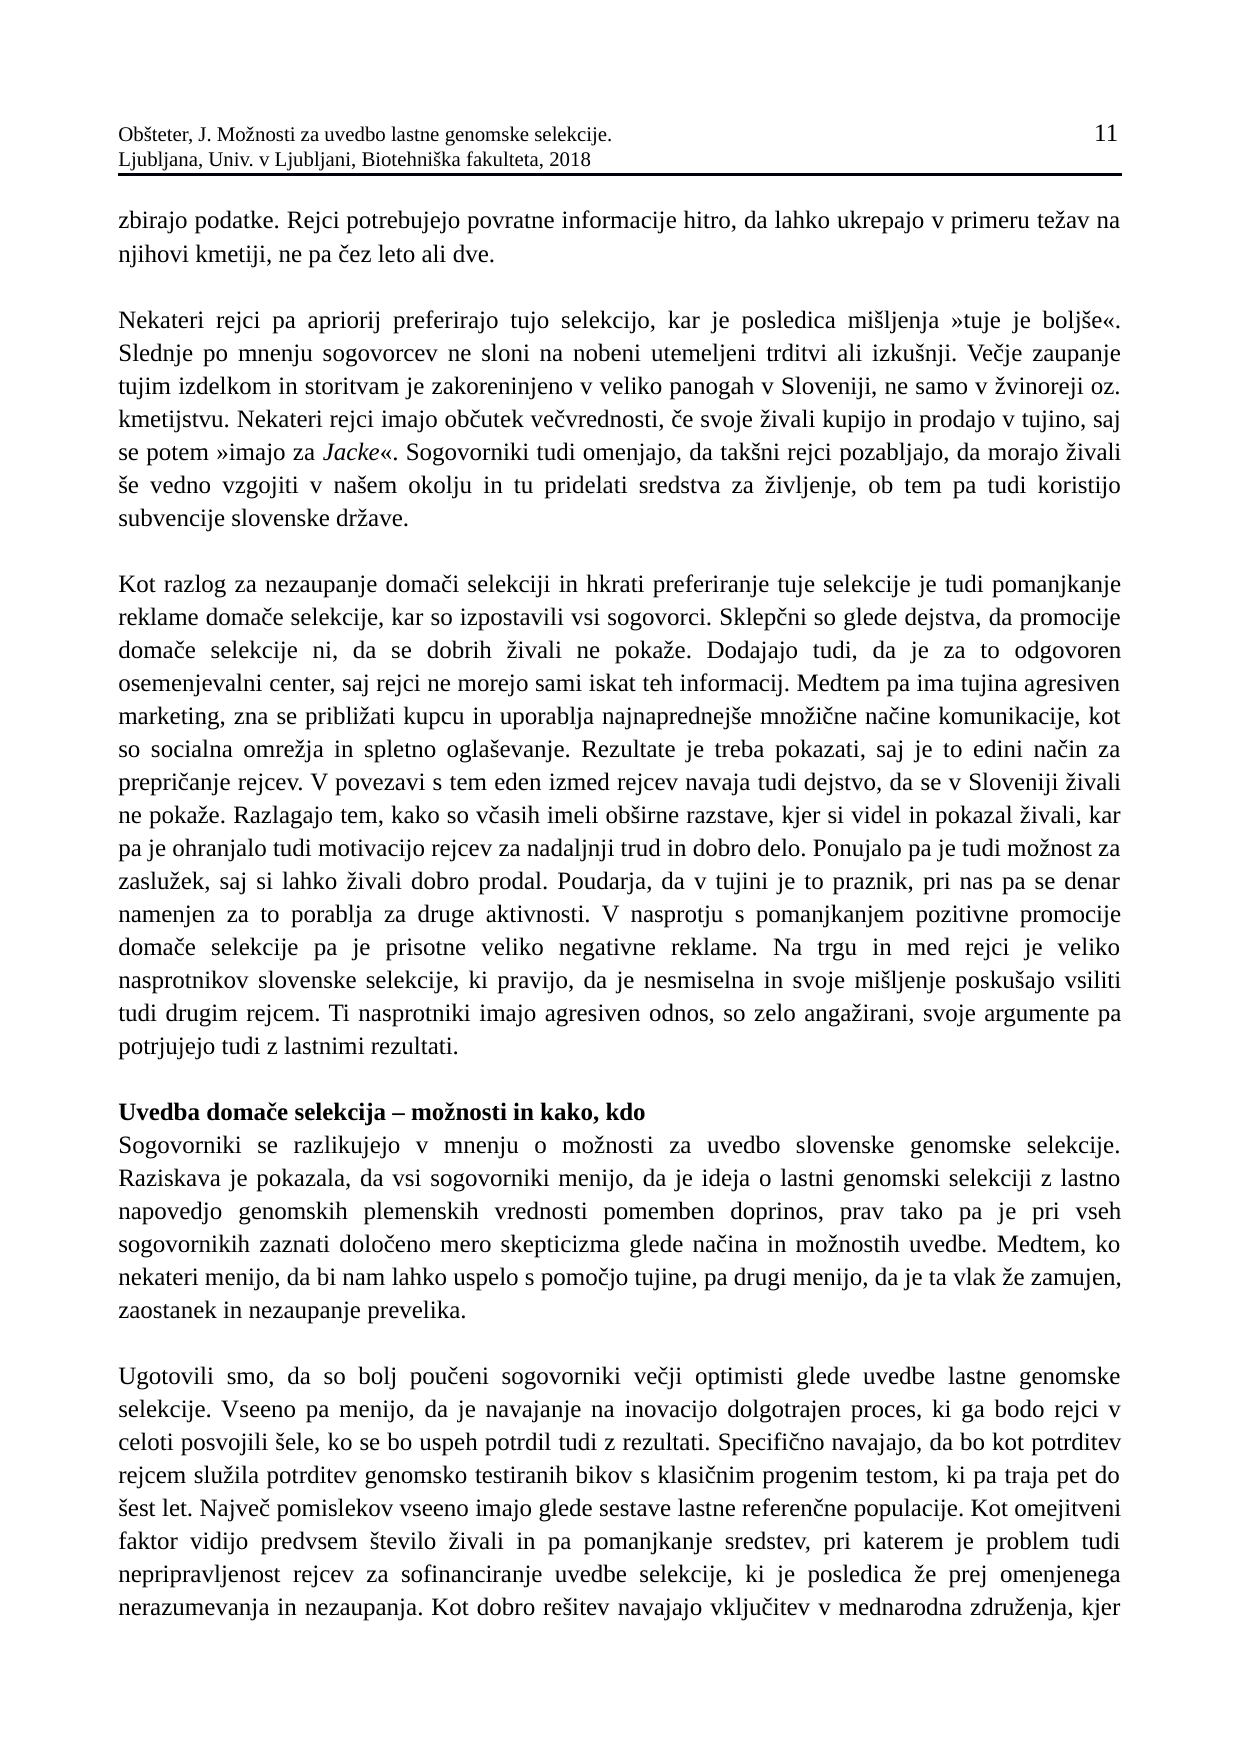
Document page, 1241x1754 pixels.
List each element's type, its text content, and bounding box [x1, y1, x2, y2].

text Nekateri rejci pa apriorij preferirajo tujo selekcijo, kar je posledica mišljenja »tuje je boljše«. Slednje po mnenju sogovorcev ne sloni na nobeni utemeljeni trditvi ali izkušnji. Večje zaupanje tujim izdelkom in storitvam je zakoreninjeno v veliko panogah v Sloveniji, ne samo v žvinoreji oz. kmetijstvu. Nekateri rejci imajo občutek večvrednosti, če svoje živali kupijo in prodajo v tujino, saj se potem »imajo za Jacke«. Sogovorniki tudi omenjajo, da takšni rejci pozabljajo, da morajo živali še vedno vzgojiti v našem okolju in tu pridelati sredstva za življenje, ob tem pa tudi koristijo subvencije slovenske države. [118, 305, 1122, 532]
text Sogovorniki se razlikujejo v mnenju o možnosti za uvedbo slovenske genomske selekcije. Raziskava je pokazala, da vsi sogovorniki menijo, da je ideja o lastni genomski selekciji z lastno napovedjo genomskih plemenskih vrednosti pomemben doprinos, prav tako pa je pri vseh sogovornikih zaznati določeno mero skepticizma glede načina in možnostih uvedbe. Medtem, ko nekateri menijo, da bi nam lahko uspelo s pomočjo tujine, pa drugi menijo, da je ta vlak že zamujen, zaostanek in nezaupanje prevelika. [118, 1130, 1122, 1324]
text Ugotovili smo, da so bolj poučeni sogovorniki večji optimisti glede uvedbe lastne genomske selekcije. Vseeno pa menijo, da je navajanje na inovacijo dolgotrajen proces, ki ga bodo rejci v celoti posvojili šele, ko se bo uspeh potrdil tudi z rezultati. Specifično navajajo, da bo kot potrditev rejcem služila potrditev genomsko testiranih bikov s klasičnim progenim testom, ki pa traja pet do šest let. Največ pomislekov vseeno imajo glede sestave lastne referenčne populacije. Kot omejitveni faktor vidijo predvsem število živali in pa pomanjkanje sredstev, pri katerem je problem tudi nepripravljenost rejcev za sofinanciranje uvedbe selekcije, ki je posledica že prej omenjenega nerazumevanja in nezaupanja. Kot dobro rešitev navajajo vključitev v mednarodna združenja, kjer [118, 1361, 1122, 1621]
text Kot razlog za nezaupanje domači selekciji in hkrati preferiranje tuje selekcije je tudi pomanjkanje reklame domače selekcije, kar so izpostavili vsi sogovorci. Sklepčni so glede dejstva, da promocije domače selekcije ni, da se dobrih živali ne pokaže. Dodajajo tudi, da je za to odgovoren osemenjevalni center, saj rejci ne morejo sami iskat teh informacij. Medtem pa ima tujina agresiven marketing, zna se približati kupcu in uporablja najnaprednejše množične načine komunikacije, kot so socialna omrežja in spletno oglaševanje. Rezultate je treba pokazati, saj je to edini način za prepričanje rejcev. V povezavi s tem eden izmed rejcev navaja tudi dejstvo, da se v Sloveniji živali ne pokaže. Razlagajo tem, kako so včasih imeli obširne razstave, kjer si videl in pokazal živali, kar pa je ohranjalo tudi motivacijo rejcev za nadaljnji trud in dobro delo. Ponujalo pa je tudi možnost za zaslužek, saj si lahko živali dobro prodal. Poudarja, da v tujini je to praznik, pri nas pa se denar namenjen za to porablja za druge aktivnosti. V nasprotju s pomanjkanjem pozitivne promocije domače selekcije pa je prisotne veliko negativne reklame. Na trgu in med rejci je veliko nasprotnikov slovenske selekcije, ki pravijo, da je nesmiselna in svoje mišljenje poskušajo vsiliti tudi drugim rejcem. Ti nasprotniki imajo agresiven odnos, so zelo angažirani, svoje argumente pa potrjujejo tudi z lastnimi rezultati. [118, 569, 1122, 1060]
text zbirajo podatke. Rejci potrebujejo povratne informacije hitro, da lahko ukrepajo v primeru težav na njihovi kmetiji, ne pa čez leto ali dve. [118, 206, 1122, 267]
list Uvedba domače selekcija – možnosti in kako, kdo [118, 1097, 1122, 1126]
